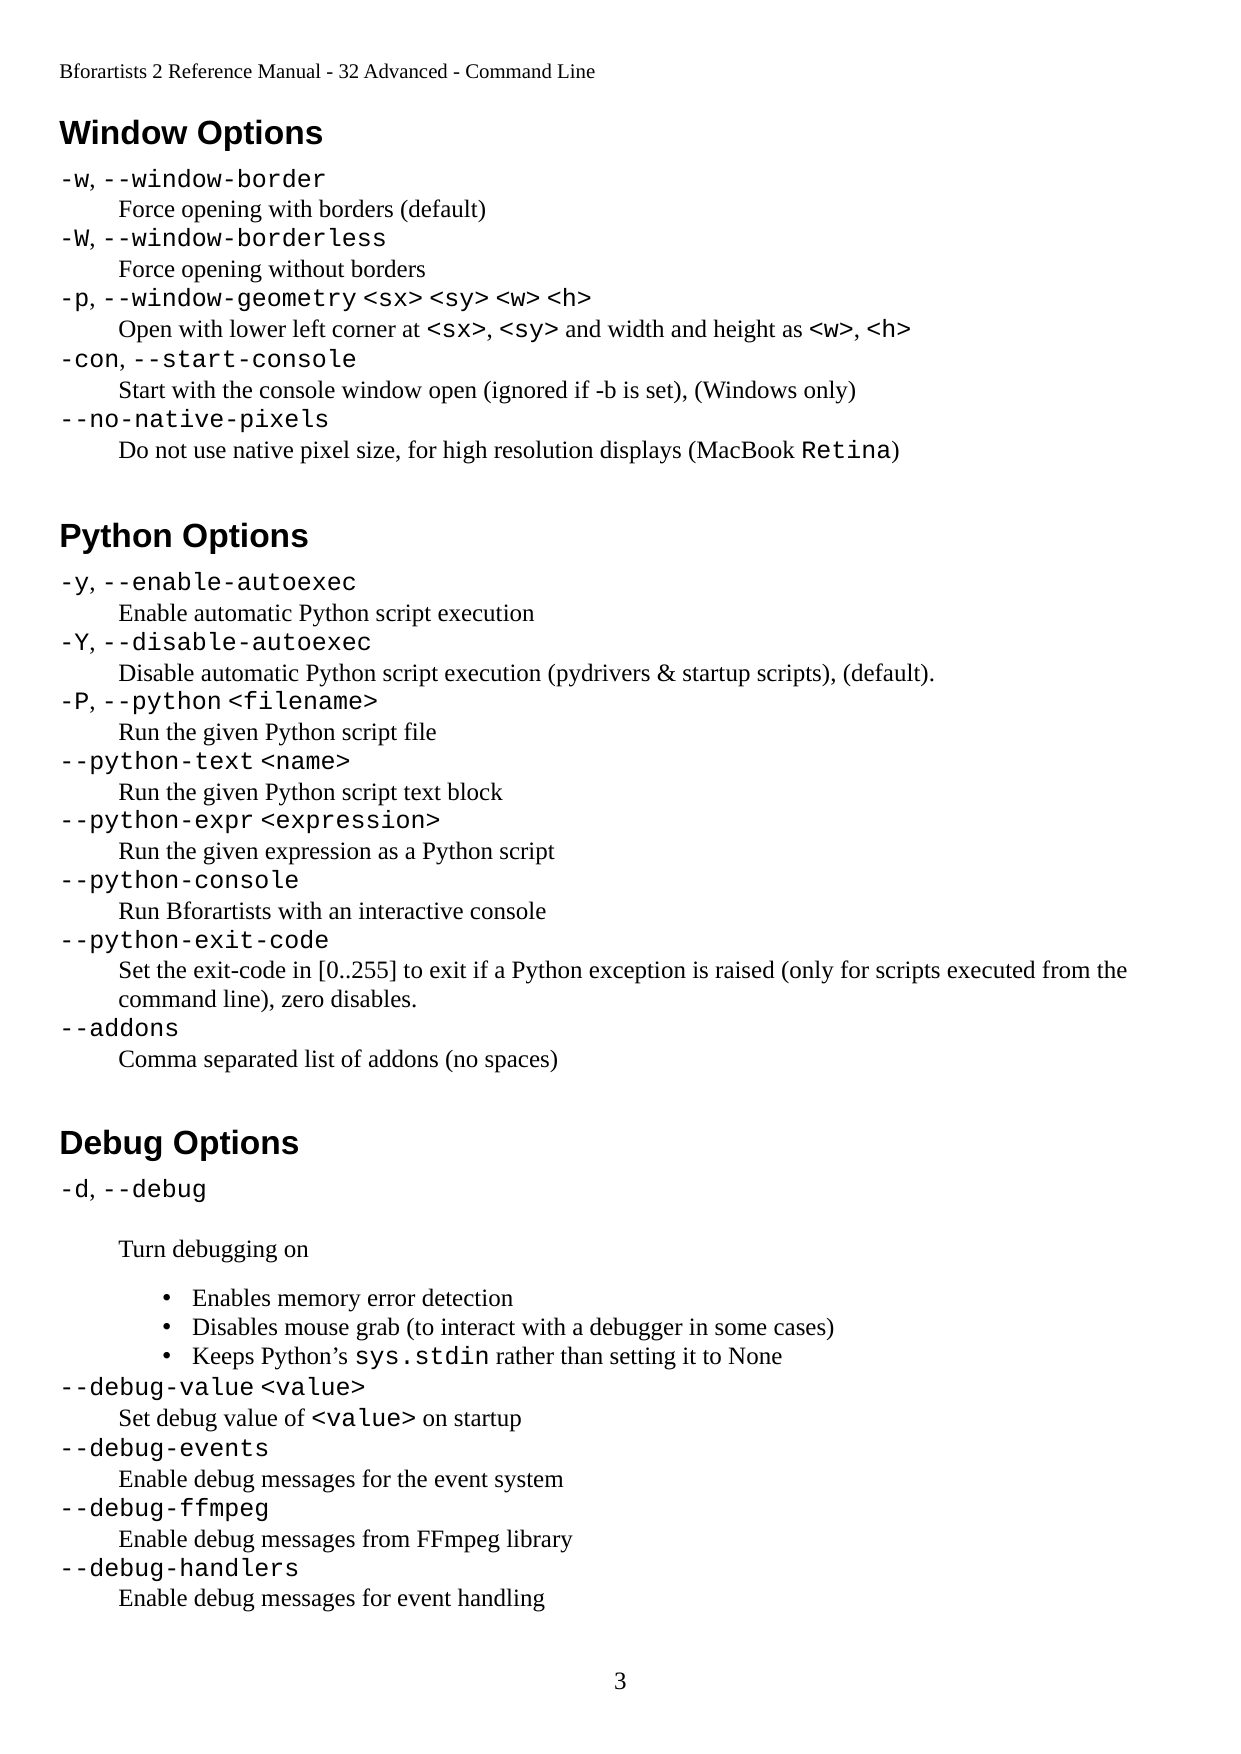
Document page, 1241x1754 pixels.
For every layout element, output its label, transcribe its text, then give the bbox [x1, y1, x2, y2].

list Keeps Python’s sys.stdin rather than setting it to None [162, 1341, 1181, 1372]
subtitle -con, --start-console [59, 344, 1181, 375]
list Enable debug messages for event handling [118, 1583, 1181, 1612]
subtitle -y, --enable-autoexec [59, 567, 1181, 598]
list Force opening with borders (default) [118, 194, 1181, 223]
list Enable debug messages from FFmpeg library [118, 1524, 1181, 1553]
list Comma separated list of addons (no spaces) [118, 1044, 1181, 1073]
subtitle --debug-ffmpeg [59, 1493, 1181, 1524]
list Run the given Python script file [118, 717, 1181, 746]
subtitle -P, --python <filename> [59, 686, 1181, 717]
list Set debug value of <value> on startup [118, 1403, 1181, 1433]
list Disables mouse grab (to interact with a debugger in some cases) [162, 1312, 1181, 1341]
subtitle --python-text <name> [59, 746, 1181, 777]
subtitle --no-native-pixels [59, 404, 1181, 435]
subtitle --debug-value <value> [59, 1372, 1181, 1403]
list Start with the console window open (ignored if -b is set), (Windows only) [118, 375, 1181, 404]
list Set the exit-code in [0..255] to exit if a Python exception is raised (only for scripts executed from the command line), zero disables. [118, 956, 1181, 1013]
subtitle -Y, --disable-autoexec [59, 627, 1181, 658]
list Enable automatic Python script execution [118, 598, 1181, 627]
list Enable debug messages for the event system [118, 1464, 1181, 1493]
list Run Bforartists with an interactive console [118, 896, 1181, 925]
list Run the given Python script text block [118, 777, 1181, 806]
subtitle Window Options [59, 113, 1181, 151]
subtitle -p, --window-geometry <sx> <sy> <w> <h> [59, 283, 1181, 314]
list Disable automatic Python script execution (pydrivers & startup scripts), (default). [118, 658, 1181, 686]
list Run the given expression as a Python script [118, 836, 1181, 865]
subtitle --python-expr <expression> [59, 806, 1181, 836]
list Do not use native pixel size, for high resolution displays (MacBook Retina) [118, 435, 1181, 466]
subtitle Debug Options [59, 1123, 1181, 1162]
subtitle -w, --window-border [59, 164, 1181, 194]
subtitle --python-console [59, 865, 1181, 896]
subtitle --debug-handlers [59, 1553, 1181, 1583]
list Open with lower left corner at <sx>, <sy> and width and height as <w>, <h> [118, 314, 1181, 344]
subtitle --debug-events [59, 1433, 1181, 1464]
subtitle --addons [59, 1013, 1181, 1044]
text Turn debugging on [118, 1234, 1181, 1263]
subtitle -d, --debug [59, 1174, 1181, 1205]
list Enables memory error detection [162, 1283, 1181, 1312]
subtitle -W, --window-borderless [59, 223, 1181, 254]
subtitle Python Options [59, 516, 1181, 555]
subtitle --python-exit-code [59, 925, 1181, 956]
list Force opening without borders [118, 254, 1181, 283]
